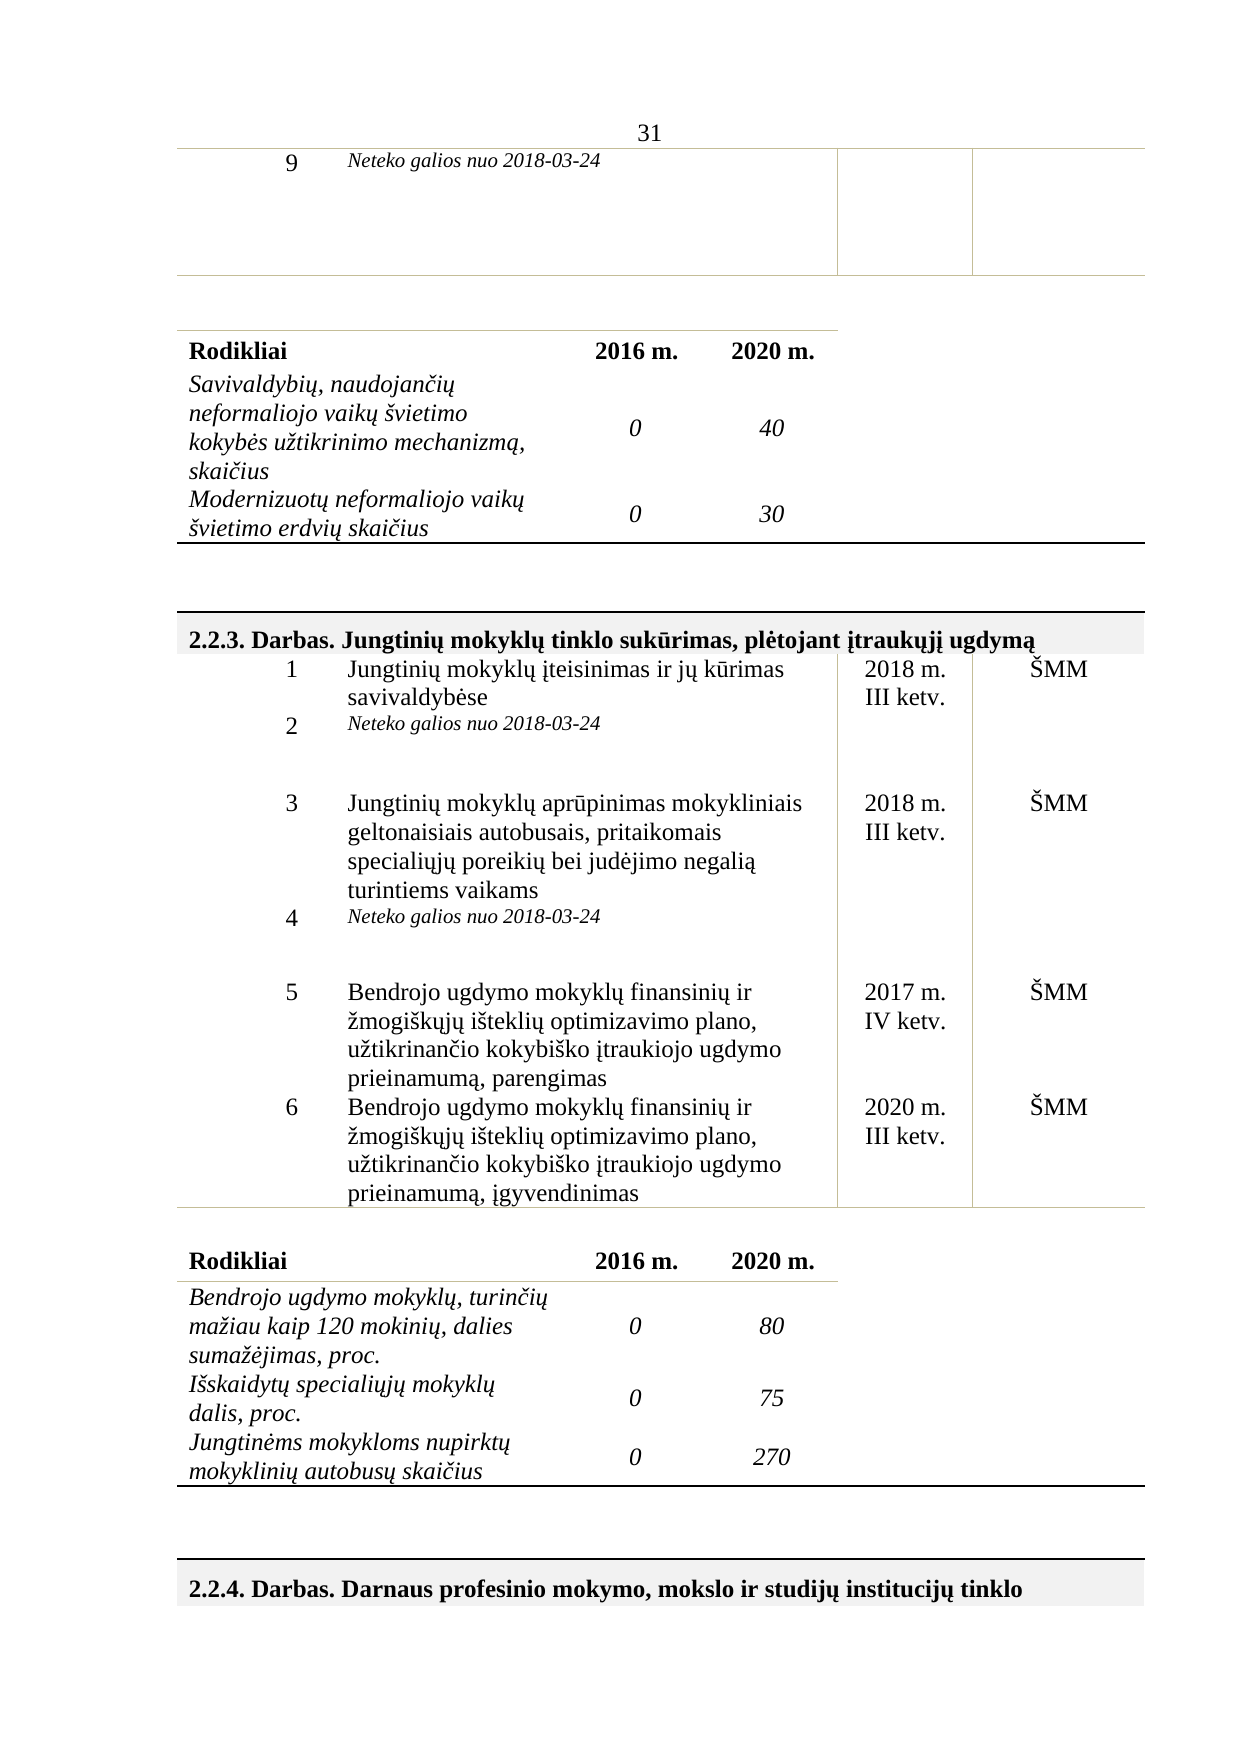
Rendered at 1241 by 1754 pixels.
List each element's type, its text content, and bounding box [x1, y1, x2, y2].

table_cell [177, 789, 247, 903]
table_cell [838, 1369, 973, 1427]
table_cell [177, 977, 247, 1092]
table_cell [500, 1487, 564, 1557]
table_cell [565, 1487, 708, 1557]
table_cell [565, 1208, 708, 1240]
table_cell 5 [247, 977, 336, 1092]
table_cell [177, 711, 247, 788]
table_cell [838, 485, 973, 542]
table_cell 2018 m. III ketv. [838, 789, 972, 903]
table_cell 80 [708, 1282, 838, 1368]
table_cell 270 [708, 1427, 838, 1485]
table_cell [708, 544, 838, 611]
table_cell 9 [247, 149, 336, 275]
table_cell 3 [247, 789, 336, 903]
table_cell [336, 1240, 500, 1281]
table_cell [500, 544, 564, 611]
table_cell [838, 1427, 973, 1485]
table_cell [973, 370, 1144, 484]
table_cell [838, 276, 973, 330]
table_cell 2017 m. IV ketv. [838, 977, 972, 1092]
table_cell [336, 1208, 500, 1240]
table_cell [838, 711, 972, 788]
table_cell ŠMM [973, 789, 1144, 903]
table_cell [838, 1240, 973, 1281]
table_cell 40 [708, 370, 838, 484]
table_cell ŠMM [973, 1092, 1144, 1207]
table_cell 1 [247, 654, 336, 711]
table_cell 2 [247, 711, 336, 788]
table_cell Jungtinėms mokykloms nupirktų mokyklinių autobusų skaičius [177, 1427, 564, 1485]
table_cell 4 [247, 904, 336, 977]
table_cell 75 [708, 1369, 838, 1427]
table_cell Modernizuotų neformaliojo vaikų švietimo erdvių skaičius [177, 485, 564, 542]
table_cell [973, 1487, 1144, 1557]
table_cell [177, 276, 247, 330]
table_cell [247, 276, 336, 330]
table_cell [500, 1240, 564, 1281]
table_cell [565, 276, 708, 330]
table_cell [838, 904, 972, 977]
table_cell [336, 331, 500, 369]
table_cell [838, 330, 973, 369]
table_cell 0 [565, 370, 708, 484]
table_cell [838, 149, 972, 275]
table_cell [177, 1208, 247, 1240]
table_cell 2020 m. [708, 331, 838, 369]
table_cell 0 [565, 1282, 708, 1368]
table_cell [838, 1487, 973, 1557]
table_cell [973, 904, 1144, 977]
table_cell 6 [247, 1092, 336, 1207]
table_cell Bendrojo ugdymo mokyklų finansinių ir žmogiškųjų išteklių optimizavimo plano, užtikrinančio kokybiško įtraukiojo ugdymo prieinamumą, įgyvendinimas [336, 1092, 837, 1207]
table_cell 0 [565, 485, 708, 542]
table_cell [973, 544, 1144, 611]
table_cell [838, 544, 973, 611]
table_cell [177, 1487, 247, 1557]
table_cell 2018 m. III ketv. [838, 654, 972, 711]
table_cell Išskaidytų specialiųjų mokyklų dalis, proc. [177, 1369, 564, 1427]
table_cell [973, 711, 1144, 788]
table_cell [500, 331, 564, 369]
table_cell 0 [565, 1427, 708, 1485]
table_cell [973, 1240, 1144, 1281]
table_cell [973, 149, 1144, 275]
table_cell [177, 544, 247, 611]
table_cell Bendrojo ugdymo mokyklų, turinčių mažiau kaip 120 mokinių, dalies sumažėjimas, proc. [177, 1282, 564, 1368]
table_cell [973, 330, 1144, 369]
table_cell [177, 1092, 247, 1207]
table_cell Bendrojo ugdymo mokyklų finansinių ir žmogiškųjų išteklių optimizavimo plano, užtikrinančio kokybiško įtraukiojo ugdymo prieinamumą, parengimas [336, 977, 837, 1092]
table_cell Jungtinių mokyklų įteisinimas ir jų kūrimas savivaldybėse [336, 654, 837, 711]
table_cell [973, 1369, 1144, 1427]
table_cell Neteko galios nuo 2018-03-24 [336, 149, 837, 275]
table_cell [708, 1208, 838, 1240]
table_cell [973, 276, 1144, 330]
table_cell [838, 370, 973, 484]
table_cell [973, 1427, 1144, 1485]
table_cell [708, 1487, 838, 1557]
table_cell Rodikliai [177, 1240, 336, 1281]
table_cell [838, 1208, 973, 1240]
table_cell ŠMM [973, 654, 1144, 711]
table_cell [336, 276, 500, 330]
table_cell [973, 485, 1144, 542]
table_cell 2.2.3. Darbas. Jungtinių mokyklų tinklo sukūrimas, plėtojant įtraukųjį ugdymą [177, 613, 1144, 654]
table_cell Jungtinių mokyklų aprūpinimas mokykliniais geltonaisiais autobusais, pritaikomais specialiųjų poreikių bei judėjimo negalią turintiems vaikams [336, 789, 837, 903]
table_cell [336, 1487, 500, 1557]
table_cell Neteko galios nuo 2018-03-24 [336, 711, 837, 788]
table_cell [973, 1281, 1144, 1368]
table_cell Rodikliai [177, 331, 336, 369]
table_cell [500, 276, 564, 330]
table_cell [838, 1281, 973, 1368]
table_cell [708, 276, 838, 330]
table_cell 2.2.4. Darbas. Darnaus profesinio mokymo, mokslo ir studijų institucijų tinklo [177, 1560, 1144, 1606]
table_cell 0 [565, 1369, 708, 1427]
table_cell [336, 544, 500, 611]
table_cell [247, 1208, 336, 1240]
table_cell Neteko galios nuo 2018-03-24 [336, 904, 837, 977]
table_cell 2016 m. [565, 1240, 708, 1281]
table_cell ŠMM [973, 977, 1144, 1092]
table_cell 30 [708, 485, 838, 542]
table_cell [973, 1208, 1144, 1240]
table_cell [500, 1208, 564, 1240]
table_cell [177, 904, 247, 977]
table_cell [247, 544, 336, 611]
table_cell 2020 m. III ketv. [838, 1092, 972, 1207]
table_cell 2020 m. [708, 1240, 838, 1281]
table_cell [247, 1487, 336, 1557]
table_cell [177, 654, 247, 711]
table_cell 2016 m. [565, 331, 708, 369]
table_cell [177, 149, 247, 275]
table_cell [565, 544, 708, 611]
table_cell Savivaldybių, naudojančių neformaliojo vaikų švietimo kokybės užtikrinimo mechanizmą, skaičius [177, 370, 564, 484]
